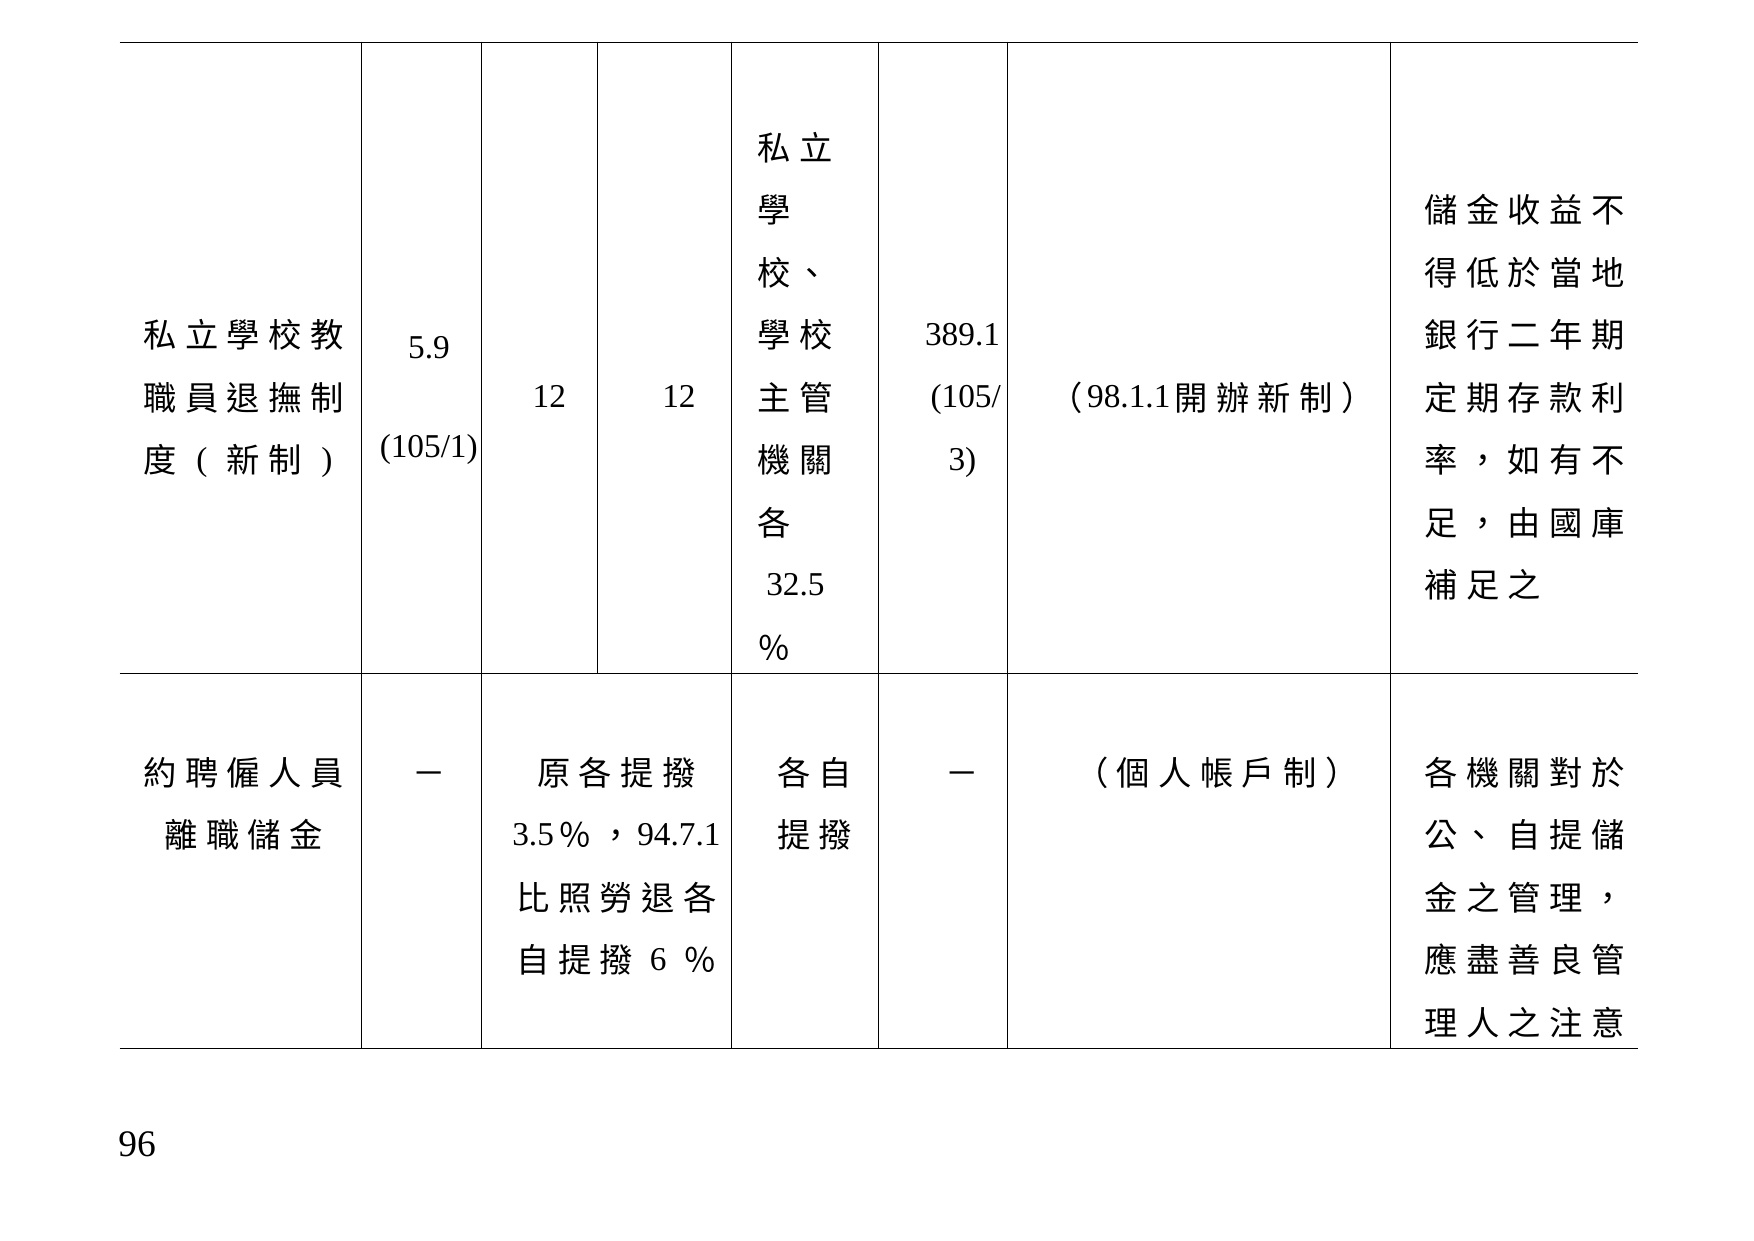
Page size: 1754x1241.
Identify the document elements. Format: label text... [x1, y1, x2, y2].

table_cell 私立學校教職員退撫制度(新制) [120, 43, 361, 673]
table_cell 5.9 (105/1) [362, 43, 481, 673]
table_cell 私立學校、學校主管機關各32.5％ [732, 43, 878, 673]
table_cell 各自提撥 [732, 674, 878, 1048]
table_cell 原各提撥3.5％，94.7.1比照勞退各自提撥6％ [482, 674, 731, 1048]
table_cell 12 [598, 43, 731, 673]
table_cell 12 [482, 43, 597, 673]
table_cell （個人帳戶制） [1008, 674, 1390, 1048]
table_cell （98.1.1開辦新制） [1008, 43, 1390, 673]
table_cell 389.1 (105/3) [879, 43, 1007, 673]
table_cell － [879, 674, 1007, 1048]
table_cell 各機關對於公、自提儲金之管理，應盡善良管理人之注意 [1391, 674, 1637, 1048]
table_cell 約聘僱人員離職儲金 [120, 674, 361, 1048]
table_cell － [362, 674, 481, 1048]
table_cell 儲金收益不得低於當地銀行二年期定期存款利率，如有不足，由國庫補足之 [1391, 43, 1637, 673]
